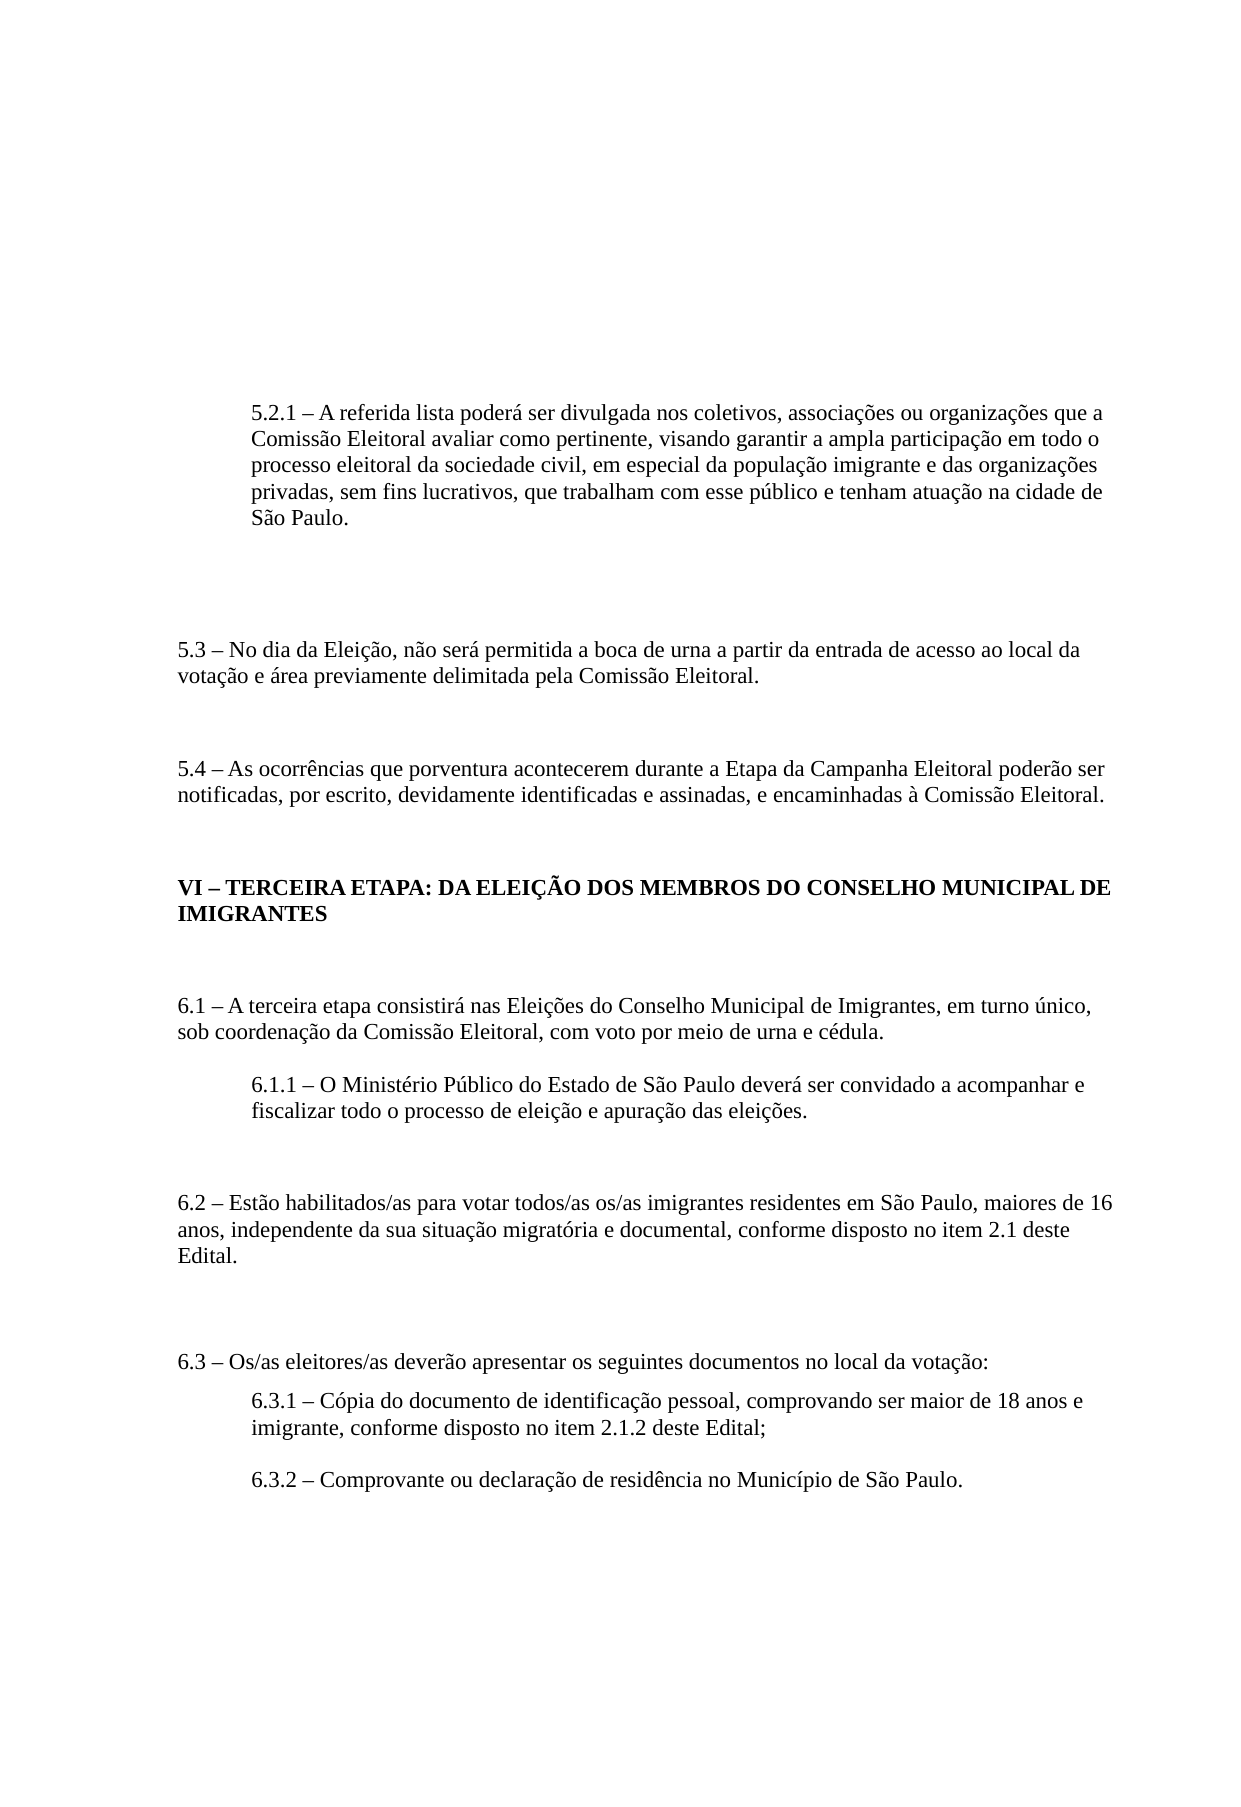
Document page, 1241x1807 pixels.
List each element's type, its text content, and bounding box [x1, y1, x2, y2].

text 5.2.1 – A referida lista poderá ser divulgada nos coletivos, associações ou organizações que a Comissão Eleitoral avaliar como pertinente, visando garantir a ampla participação em todo o processo eleitoral da sociedade civil, em especial da população imigrante e das organizações privadas, sem fins lucrativos, que trabalham com esse público e tenham atuação na cidade de São Paulo. [251, 399, 1128, 531]
text 6.3.2 – Comprovante ou declaração de residência no Município de São Paulo. [251, 1466, 1043, 1493]
text 5.4 – As ocorrências que porventura acontecerem durante a Etapa da Campanha Eleitoral poderão ser notificadas, por escrito, devidamente identificadas e assinadas, e encaminhadas à Comissão Eleitoral. [177, 754, 1127, 807]
text 6.2 – Estão habilitados/as para votar todos/as os/as imigrantes residentes em São Paulo, maiores de 16 anos, independente da sua situação migratória e documental, conforme disposto no item 2.1 deste Edital. [177, 1189, 1127, 1268]
text 6.1.1 – O Ministério Público do Estado de São Paulo deverá ser convidado a acompanhar e fiscalizar todo o processo de eleição e apuração das eleições. [251, 1071, 1127, 1124]
text 6.1 – A terceira etapa consistirá nas Eleições do Conselho Municipal de Imigrantes, em turno único, sob coordenação da Comissão Eleitoral, com voto por meio de urna e cédula. [177, 992, 1127, 1044]
text 5.3 – No dia da Eleição, não será permitida a boca de urna a partir da entrada de acesso ao local da votação e área previamente delimitada pela Comissão Eleitoral. [177, 636, 1127, 689]
text 6.3.1 – Cópia do documento de identificação pessoal, comprovando ser maior de 18 anos e imigrante, conforme disposto no item 2.1.2 deste Edital; [251, 1387, 1128, 1440]
text 6.3 – Os/as eleitores/as deverão apresentar os seguintes documentos no local da votação: [177, 1348, 1069, 1374]
text VI – TERCEIRA ETAPA: DA ELEIÇÃO DOS MEMBROS DO CONSELHO MUNICIPAL DE IMIGRANTES [177, 874, 1128, 927]
